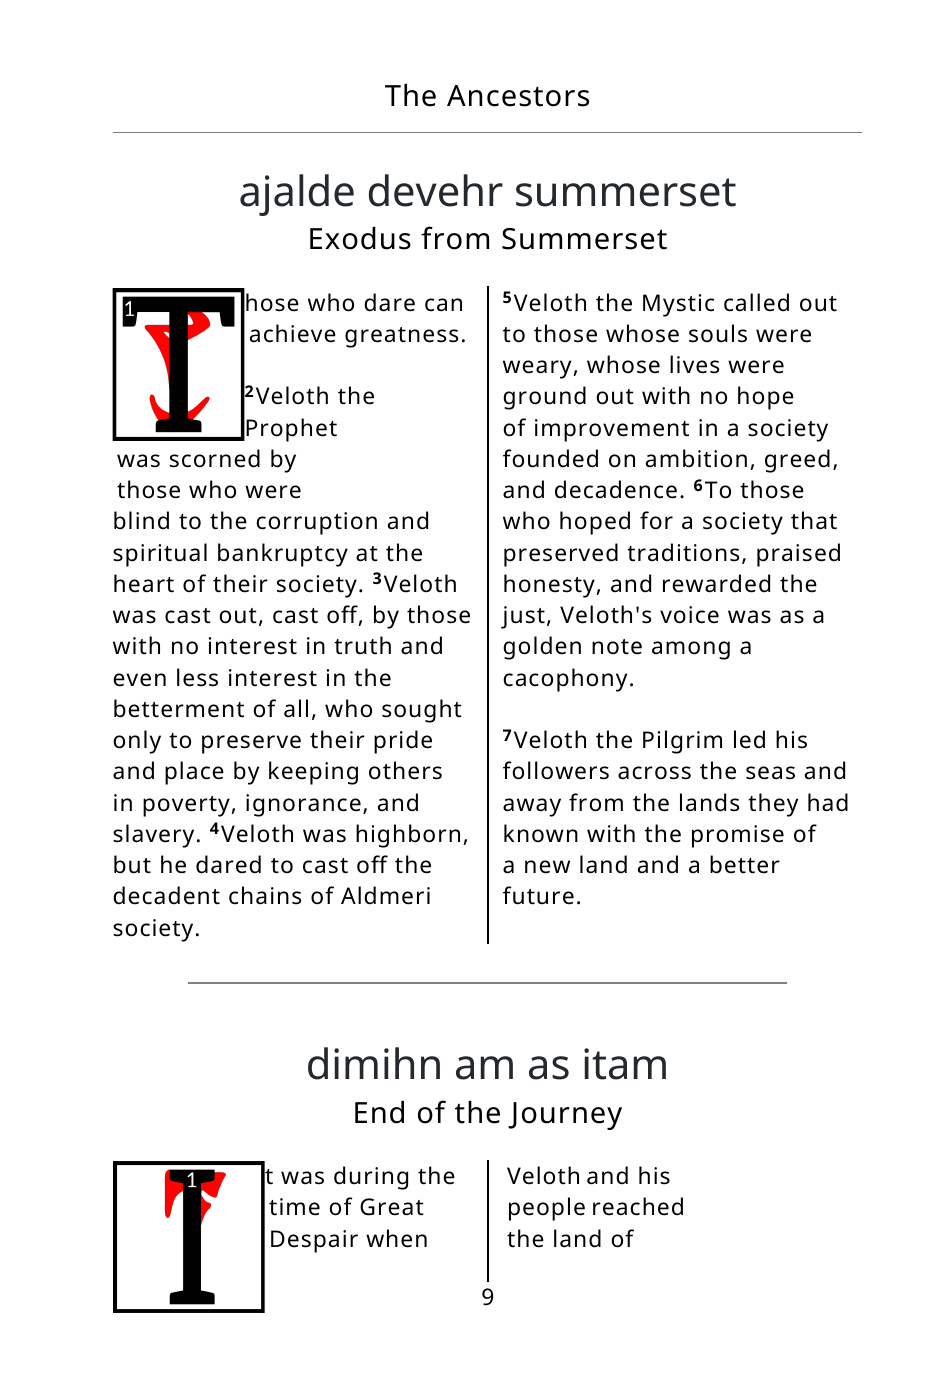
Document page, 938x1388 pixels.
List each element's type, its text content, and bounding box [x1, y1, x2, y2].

subtitle dimihn am as itam [112, 1035, 862, 1092]
text those who were [112, 474, 472, 505]
text The Ancestors [112, 75, 862, 115]
text Exodus from Summerset [112, 218, 862, 258]
text 5Veloth the Mystic called out to those whose souls were weary, whose lives were ground out with no hope of improvement in a society founded on ambition, greed, and decadence. 6To those who hoped for a society that preserved traditions, praised honesty, and rewarded the just, Veloth's voice was as a golden note among a cacophony. [502, 287, 862, 693]
text 2Veloth the Prophet [112, 380, 472, 443]
text time of Great [265, 1191, 472, 1223]
text 7Veloth the Pilgrim led his followers across the seas and away from the lands they had known with the promise of a new land and a better future. [502, 724, 862, 912]
text Despair when [265, 1223, 472, 1254]
text people reached [502, 1191, 862, 1223]
subtitle ajalde devehr summerset [112, 162, 862, 218]
text hose who dare can [112, 287, 472, 318]
text End of the Journey [112, 1092, 862, 1132]
picture [113, 1161, 265, 1313]
picture [112, 288, 245, 441]
text achieve greatness. [245, 318, 472, 349]
text was scorned by [112, 443, 472, 474]
text blind to the corruption and spiritual bankruptcy at the heart of their society. 3Veloth was cast out, cast off, by those with no interest in truth and even less interest in the betterment of all, who sought only to preserve their pride and place by keeping others in poverty, ignorance, and slavery. 4Veloth was highborn, but he dared to cast off the decadent chains of Aldmeri society. [112, 505, 472, 943]
text the land of [502, 1223, 862, 1254]
text Veloth and his [502, 1160, 862, 1191]
text t was during the [112, 1160, 472, 1191]
